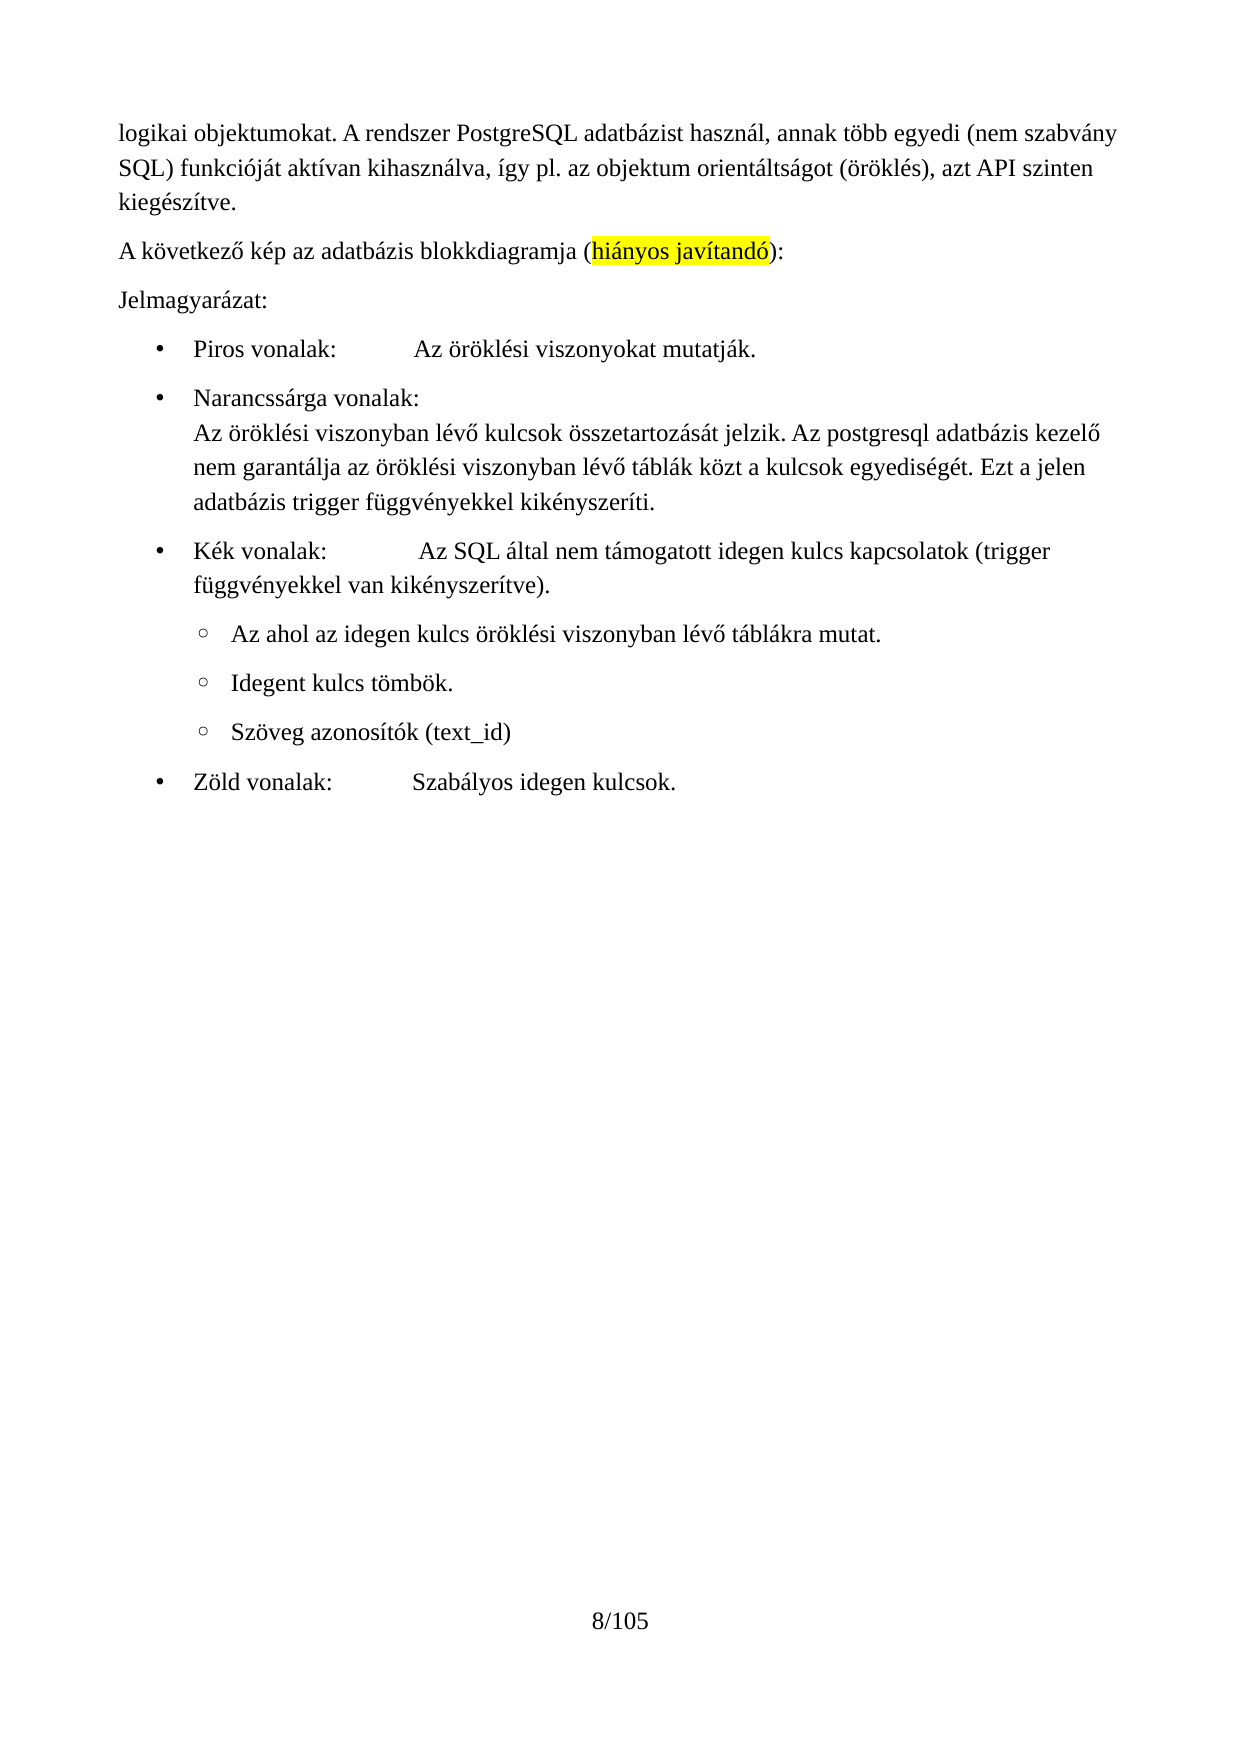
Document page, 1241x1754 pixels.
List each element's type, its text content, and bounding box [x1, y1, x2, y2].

list Piros vonalak: Az öröklési viszonyokat mutatják. [156, 334, 1122, 363]
text A következő kép az adatbázis blokkdiagramja (hiányos javítandó): [118, 236, 1122, 265]
list Idegent kulcs tömbök. [193, 668, 1122, 697]
list Narancssárga vonalak: Az öröklési viszonyban lévő kulcsok összetartozását jelzik. Az postgresql adatbázis kezelő nem garantálja az öröklési viszonyban lévő táblák közt a kulcsok egyediségét. Ezt a jelen adatbázis trigger függvényekkel kikényszeríti. [156, 383, 1122, 516]
text Jelmagyarázat: [118, 285, 1122, 314]
list Az ahol az idegen kulcs öröklési viszonyban lévő táblákra mutat. [193, 619, 1122, 648]
list Szöveg azonosítók (text_id) [193, 717, 1122, 746]
list Zöld vonalak: Szabályos idegen kulcsok. [156, 767, 1122, 795]
text logikai objektumokat. A rendszer PostgreSQL adatbázist használ, annak több egyedi (nem szabvány SQL) funkcióját aktívan kihasználva, így pl. az objektum orientáltságot (öröklés), azt API szinten kiegészítve. [118, 118, 1122, 216]
list Kék vonalak: Az SQL által nem támogatott idegen kulcs kapcsolatok (trigger függvényekkel van kikényszerítve). [156, 536, 1122, 599]
